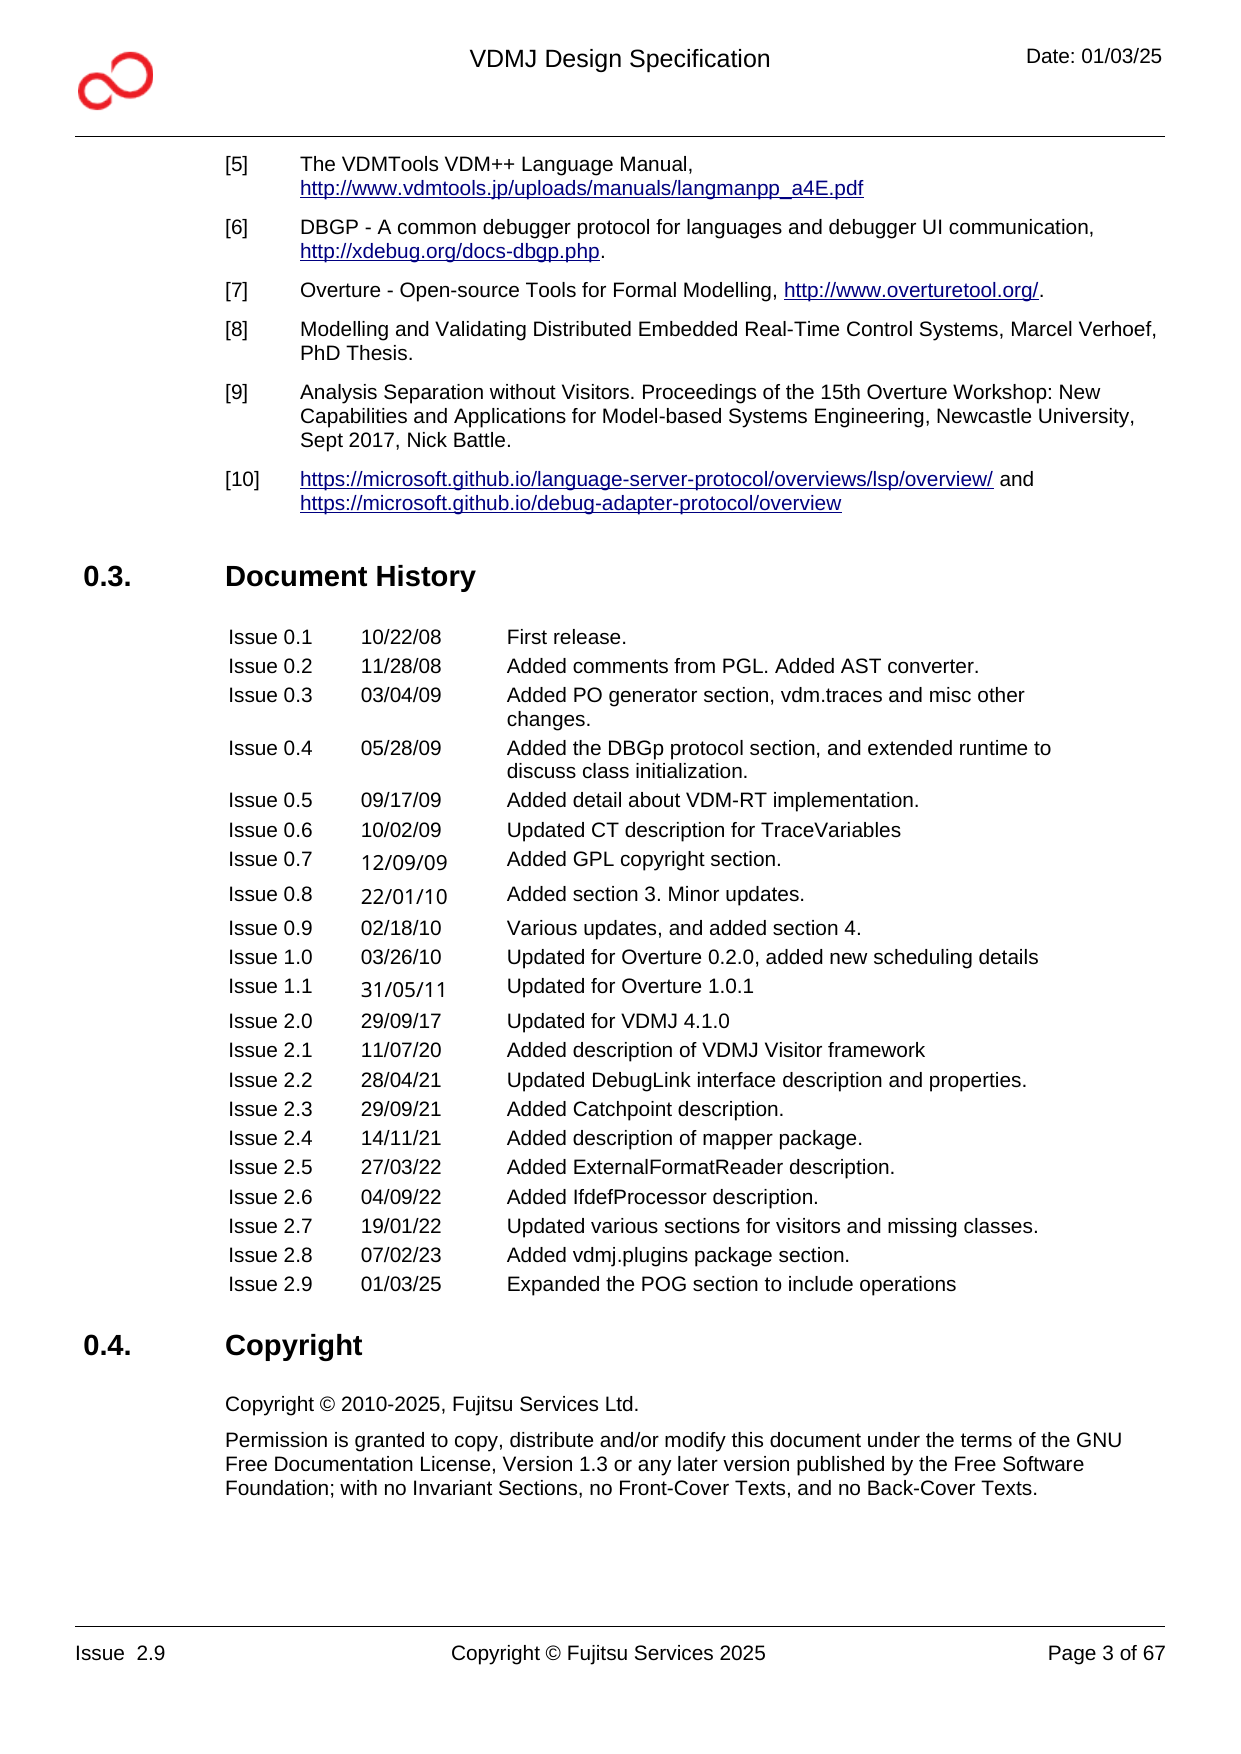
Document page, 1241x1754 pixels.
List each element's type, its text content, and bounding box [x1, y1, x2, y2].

table_cell Added ExternalFormatReader description. [504, 1153, 1118, 1182]
table_cell Issue 2.7 [225, 1211, 357, 1241]
table_cell 18/02/10 [358, 914, 503, 943]
table_cell Issue 0.9 [225, 914, 357, 943]
table_cell Issue 1.0 [225, 943, 357, 972]
table_cell 04/09/22 [358, 1182, 503, 1211]
table_cell 26/03/10 [358, 943, 503, 972]
table_cell 28/04/21 [358, 1065, 503, 1094]
table_cell 29/09/21 [358, 1094, 503, 1124]
table_cell Added description of VDMJ Visitor framework [504, 1036, 1118, 1065]
list Analysis Separation without Visitors. Proceedings of the 15th Overture Workshop: New Capabilities and Applications for Model-based Systems Engineering, Newcastle University, Sept 2017, Nick Battle. [225, 380, 1165, 452]
table_cell 02/10/09 [358, 815, 503, 844]
text Permission is granted to copy, distribute and/or modify this document under the terms of the GNU Free Documentation License, Version 1.3 or any later version published by the Free Software Foundation; with no Invariant Sections, no Front-Cover Texts, and no Back-Cover Texts. [225, 1428, 1165, 1500]
table_cell 14/11/21 [358, 1124, 503, 1153]
subtitle Document History [75, 560, 1165, 592]
list https://microsoft.github.io/language-server-protocol/overviews/lsp/overview/ and https://microsoft.github.io/debug-adapter-protocol/overview [225, 467, 1165, 515]
table_cell Issue 2.0 [225, 1007, 357, 1036]
table_cell Issue 0.2 [225, 652, 357, 681]
table_cell Issue 0.6 [225, 815, 357, 844]
table_cell Updated for Overture 0.2.0, added new scheduling details [504, 943, 1118, 972]
table_cell Added PO generator section, vdm.traces and misc other changes. [504, 681, 1118, 733]
table_cell Issue 0.5 [225, 786, 357, 815]
table_header First release. [504, 623, 1118, 652]
subtitle Copyright [75, 1329, 1165, 1362]
table_cell 28/11/08 [358, 652, 503, 681]
table_cell Updated for Overture 1.0.1 [504, 972, 1118, 1007]
table_cell Issue 2.3 [225, 1094, 357, 1124]
picture [78, 44, 153, 120]
table_cell 11/07/20 [358, 1036, 503, 1065]
table_cell 19/01/22 [358, 1211, 503, 1241]
table_cell Issue 2.6 [225, 1182, 357, 1211]
table_cell Added the DBGp protocol section, and extended runtime to discuss class initialization. [504, 734, 1118, 786]
table_cell Issue 2.8 [225, 1241, 357, 1270]
table_cell Added comments from PGL. Added AST converter. [504, 652, 1118, 681]
table_cell 29/09/17 [358, 1007, 503, 1036]
table_cell Added detail about VDM-RT implementation. [504, 786, 1118, 815]
table_cell Updated DebugLink interface description and properties. [504, 1065, 1118, 1094]
table_cell 01/03/25 [358, 1270, 503, 1299]
table_cell Issue 2.4 [225, 1124, 357, 1153]
list The VDMTools VDM++ Language Manual, http://www.vdmtools.jp/uploads/manuals/langmanpp_a4E.pdf [225, 152, 1165, 200]
table_cell 22/01/10 [358, 879, 503, 913]
table_cell Issue 0.3 [225, 681, 357, 733]
table_cell Various updates, and added section 4. [504, 914, 1118, 943]
table_cell 17/09/09 [358, 786, 503, 815]
table_cell 31/05/11 [358, 972, 503, 1007]
text Copyright © 2010-2025, Fujitsu Services Ltd. [225, 1392, 1165, 1416]
table_cell Issue 0.4 [225, 734, 357, 786]
table_cell Added description of mapper package. [504, 1124, 1118, 1153]
list DBGP - A common debugger protocol for languages and debugger UI communication, http://xdebug.org/docs-dbgp.php. [225, 215, 1165, 263]
table_cell Added GPL copyright section. [504, 845, 1118, 879]
table_cell Updated CT description for TraceVariables [504, 815, 1118, 844]
table_cell Added IfdefProcessor description. [504, 1182, 1118, 1211]
table_cell Added section 3. Minor updates. [504, 879, 1118, 913]
list Modelling and Validating Distributed Embedded Real-Time Control Systems, Marcel Verhoef, PhD Thesis. [225, 317, 1165, 365]
table_cell Expanded the POG section to include operations [504, 1270, 1118, 1299]
table_cell Issue 2.1 [225, 1036, 357, 1065]
table_cell Issue 2.9 [225, 1270, 357, 1299]
table_cell Issue 1.1 [225, 972, 357, 1007]
list Overture - Open-source Tools for Formal Modelling, http://www.overturetool.org/. [225, 278, 1165, 302]
table_cell 09/12/09 [358, 845, 503, 879]
table_header 22/10/08 [358, 623, 503, 652]
table_cell Updated various sections for visitors and missing classes. [504, 1211, 1118, 1241]
table_cell Issue 0.8 [225, 879, 357, 913]
table_cell 27/03/22 [358, 1153, 503, 1182]
table_cell Updated for VDMJ 4.1.0 [504, 1007, 1118, 1036]
table_cell Issue 2.5 [225, 1153, 357, 1182]
table_header Issue 0.1 [225, 623, 357, 652]
table_cell 07/02/23 [358, 1241, 503, 1270]
table_cell Issue 2.2 [225, 1065, 357, 1094]
table_cell Issue 0.7 [225, 845, 357, 879]
table_cell 04/03/09 [358, 681, 503, 733]
table_cell Added Catchpoint description. [504, 1094, 1118, 1124]
table_cell Added vdmj.plugins package section. [504, 1241, 1118, 1270]
table_cell 28/05/09 [358, 734, 503, 786]
